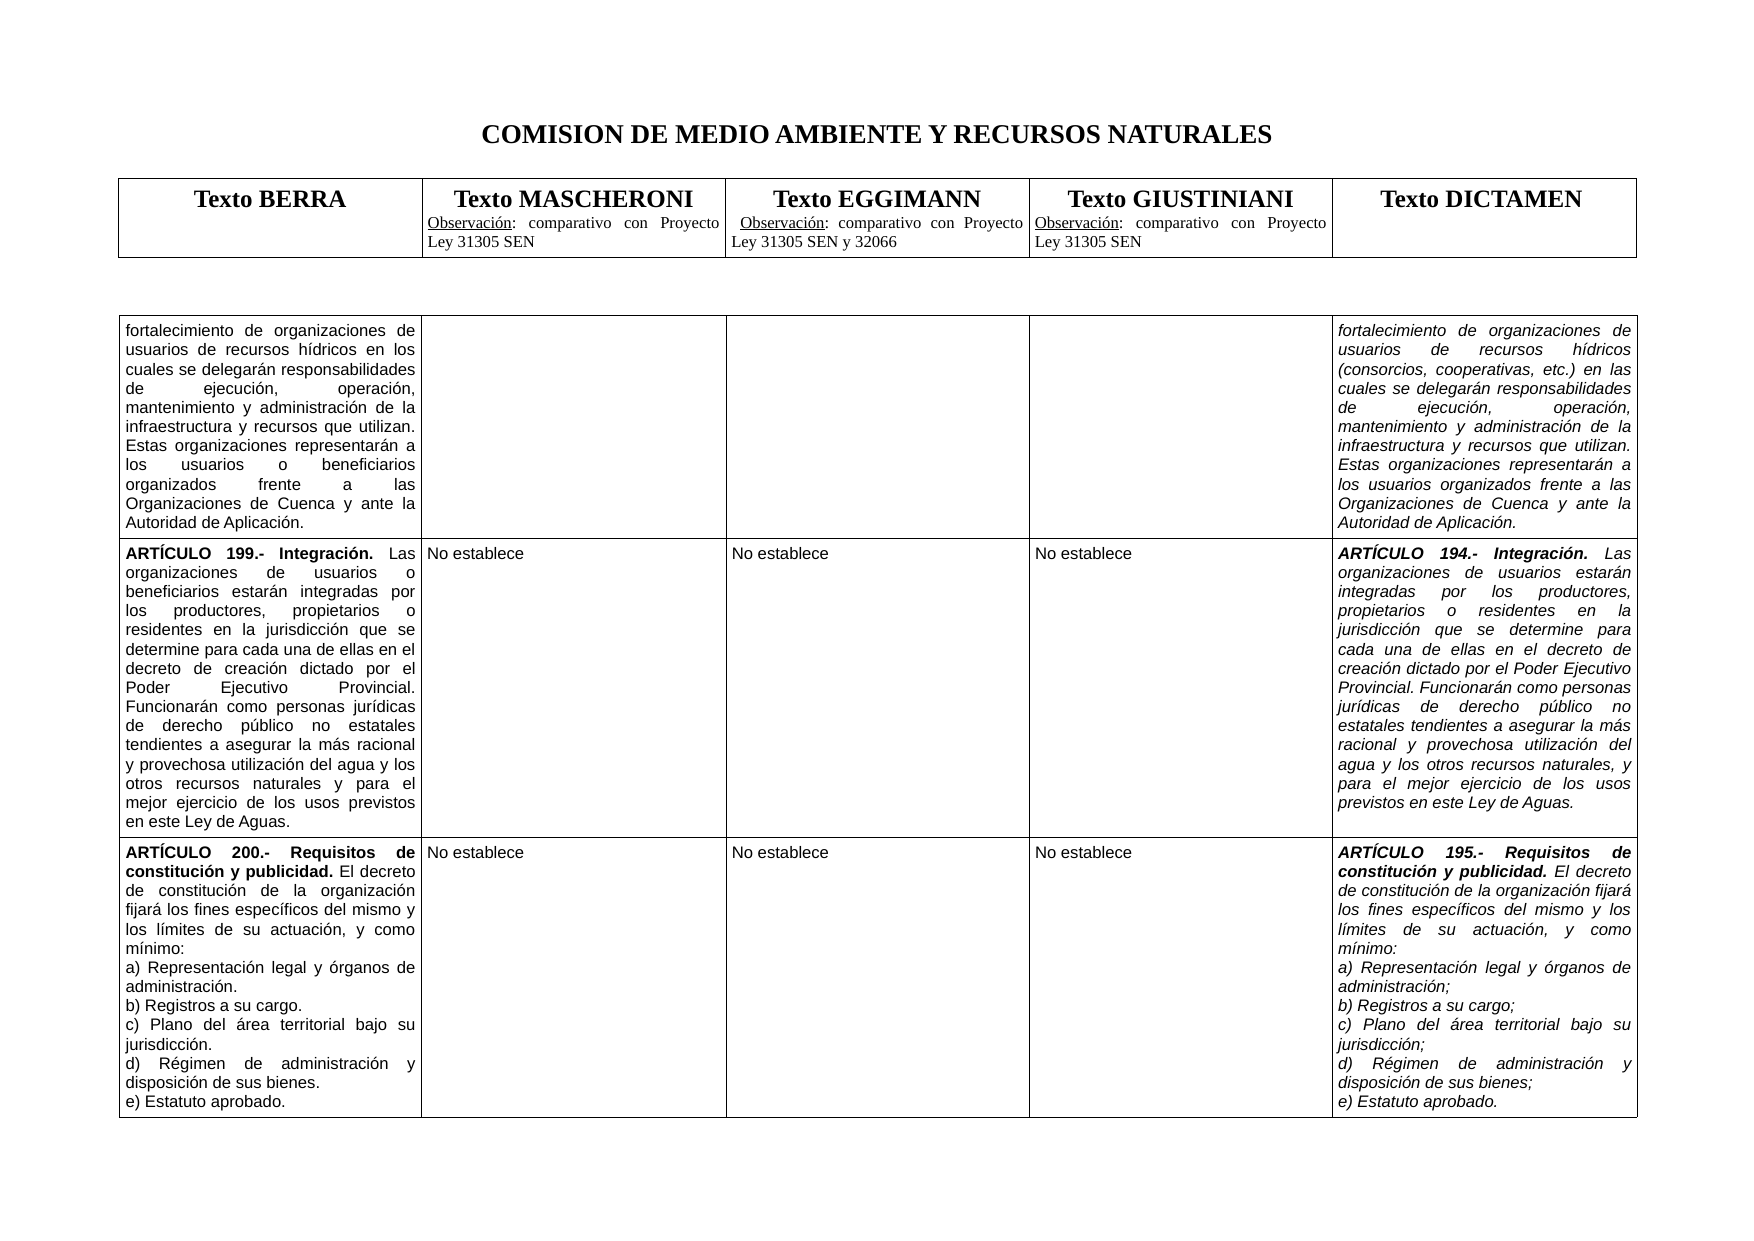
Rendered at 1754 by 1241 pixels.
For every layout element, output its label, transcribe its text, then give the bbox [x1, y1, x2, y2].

table_cell [422, 316, 726, 537]
table_cell fortalecimiento de organizaciones de usuarios de recursos hídricos (consorcios, cooperativas, etc.) en las cuales se delegarán responsabilidades de ejecución, operación, mantenimiento y administración de la infraestructura y recursos que utilizan. Estas organizaciones representarán a los usuarios organizados frente a las Organizaciones de Cuenca y ante la Autoridad de Aplicación. [1333, 316, 1637, 537]
table_cell [1030, 316, 1332, 537]
table_cell ARTÍCULO 194.- Integración. Las organizaciones de usuarios estarán integradas por los productores, propietarios o residentes en la jurisdicción que se determine para cada una de ellas en el decreto de creación dictado por el Poder Ejecutivo Provincial. Funcionarán como personas jurídicas de derecho público no estatales tendientes a asegurar la más racional y provechosa utilización del agua y los otros recursos naturales, y para el mejor ejercicio de los usos previstos en este Ley de Aguas. [1333, 539, 1637, 837]
table_cell ARTÍCULO 195.- Requisitos de constitución y publicidad. El decreto de constitución de la organización fijará los fines específicos del mismo y los límites de su actuación, y como mínimo: a) Representación legal y órganos de administración; b) Registros a su cargo; c) Plano del área territorial bajo su jurisdicción; d) Régimen de administración y disposición de sus bienes; e) Estatuto aprobado. [1333, 838, 1637, 1117]
table_cell [727, 316, 1029, 537]
table_cell No establece [1030, 539, 1332, 837]
table_cell No establece [422, 838, 726, 1117]
table_cell ARTÍCULO 199.- Integración. Las organizaciones de usuarios o beneficiarios estarán integradas por los productores, propietarios o residentes en la jurisdicción que se determine para cada una de ellas en el decreto de creación dictado por el Poder Ejecutivo Provincial. Funcionarán como personas jurídicas de derecho público no estatales tendientes a asegurar la más racional y provechosa utilización del agua y los otros recursos naturales y para el mejor ejercicio de los usos previstos en este Ley de Aguas. [120, 539, 421, 837]
table_cell fortalecimiento de organizaciones de usuarios de recursos hídricos en los cuales se delegarán responsabilidades de ejecución, operación, mantenimiento y administración de la infraestructura y recursos que utilizan. Estas organizaciones representarán a los usuarios o beneficiarios organizados frente a las Organizaciones de Cuenca y ante la Autoridad de Aplicación. [120, 316, 421, 537]
table_cell ARTÍCULO 200.- Requisitos de constitución y publicidad. El decreto de constitución de la organización fijará los fines específicos del mismo y los límites de su actuación, y como mínimo: a) Representación legal y órganos de administración. b) Registros a su cargo. c) Plano del área territorial bajo su jurisdicción. d) Régimen de administración y disposición de sus bienes. e) Estatuto aprobado. [120, 838, 421, 1117]
table_cell No establece [727, 838, 1029, 1117]
table_cell No establece [1030, 838, 1332, 1117]
table_cell No establece [727, 539, 1029, 837]
table_cell No establece [422, 539, 726, 837]
